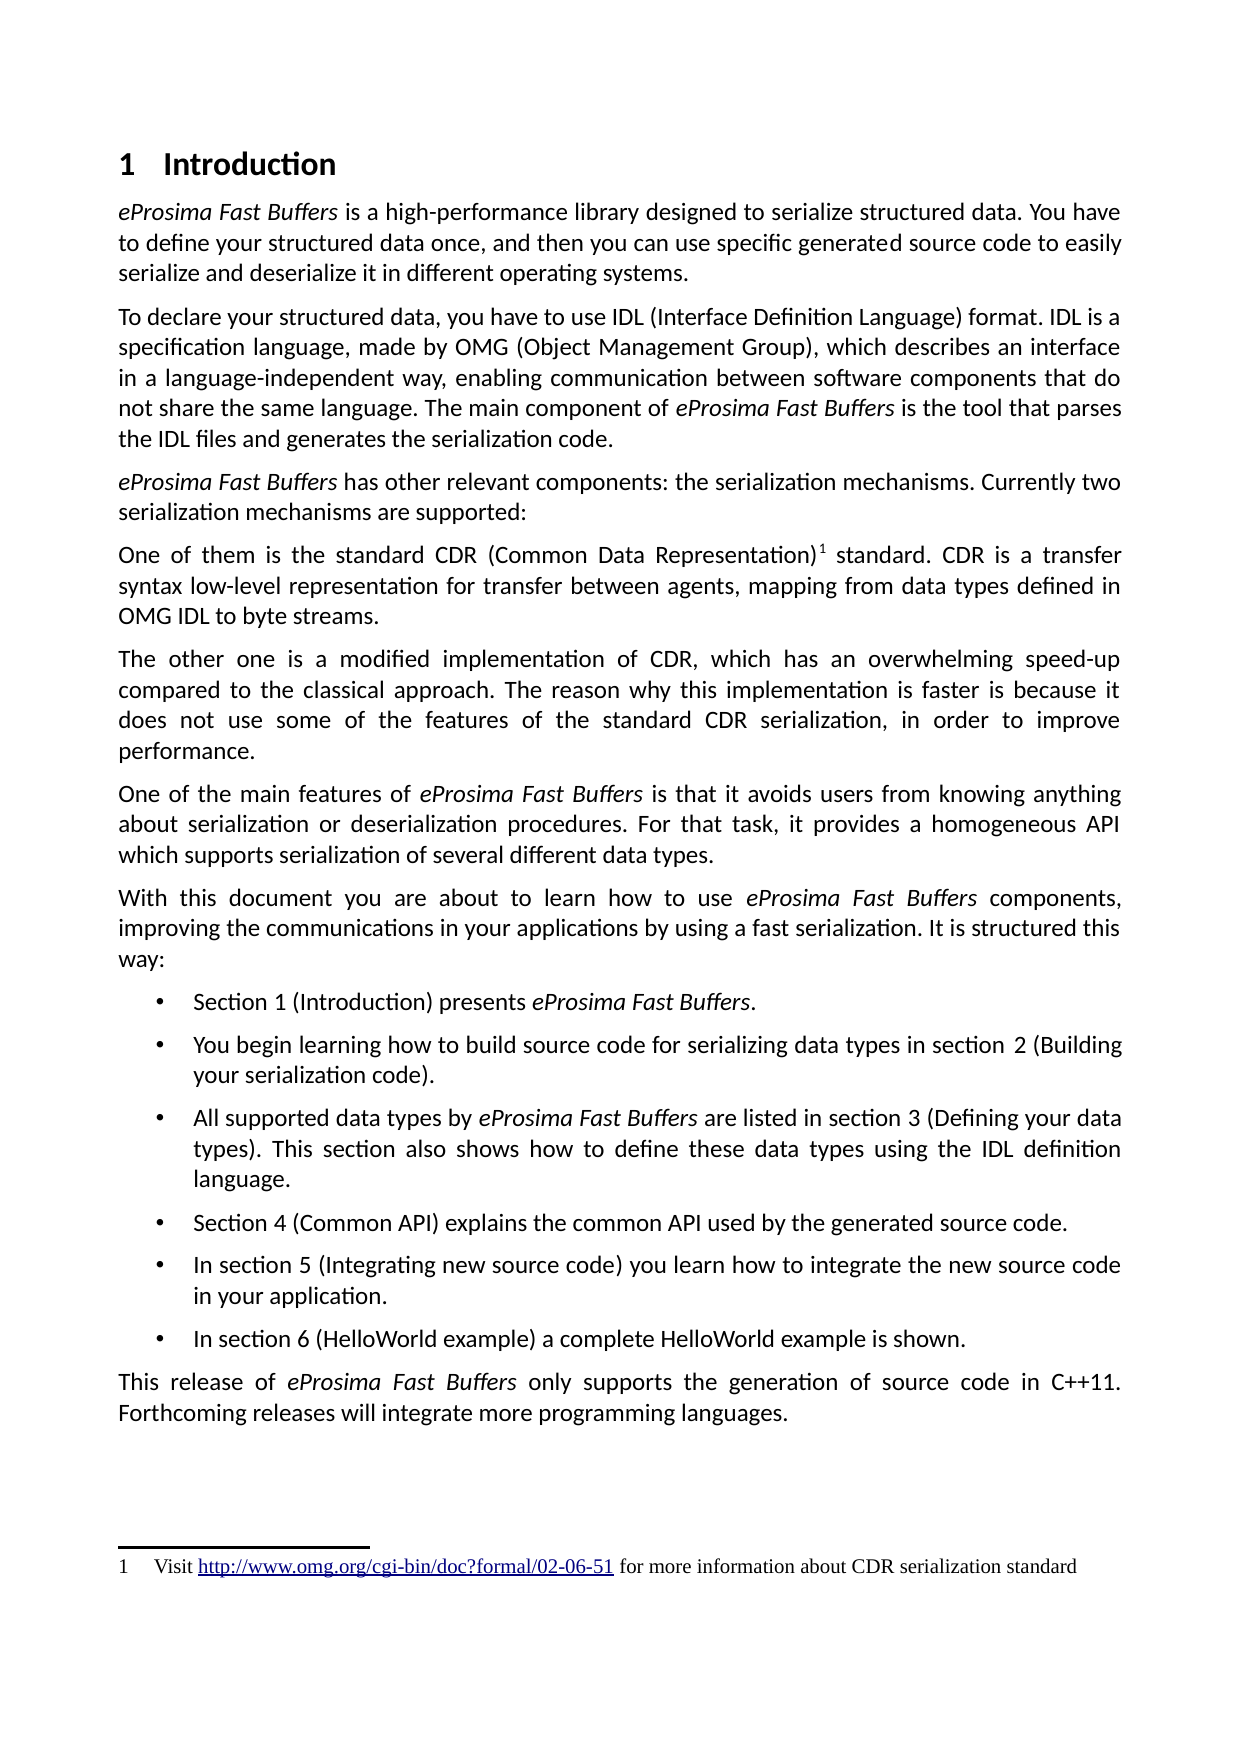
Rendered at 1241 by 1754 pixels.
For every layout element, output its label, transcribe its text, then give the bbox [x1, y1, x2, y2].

text This release of eProsima Fast Buffers only supports the generation of source code in C++11. Forthcoming releases will integrate more programming languages. [118, 1366, 1122, 1427]
list You begin learning how to build source code for serializing data types in section 2 (Building your serialization code). [156, 1029, 1122, 1090]
list In section 5 (Integrating new source code) you learn how to integrate the new source code in your application. [156, 1250, 1122, 1311]
text To declare your structured data, you have to use IDL (Interface Definition Language) format. IDL is a specification language, made by OMG (Object Management Group), which describes an interface in a language-independent way, enabling communication between software components that do not share the same language. The main component of eProsima Fast Buffers is the tool that parses the IDL files and generates the serialization code. [118, 301, 1122, 453]
text eProsima Fast Buffers has other relevant components: the serialization mechanisms. Currently two serialization mechanisms are supported: [118, 466, 1122, 527]
list In section 6 (HelloWorld example) a complete HelloWorld example is shown. [156, 1323, 1122, 1354]
list All supported data types by eProsima Fast Buffers are listed in section 3 (Defining your data types). This section also shows how to define these data types using the IDL definition language. [156, 1103, 1122, 1194]
list Section 1 (Introduction) presents eProsima Fast Buffers. [156, 986, 1122, 1017]
text One of them is the standard CDR (Common Data Representation) standard. CDR is a transfer syntax low-level representation for transfer between agents, mapping from data types defined in OMG IDL to byte streams. [118, 539, 1122, 631]
list Section 4 (Common API) explains the common API used by the generated source code. [156, 1207, 1122, 1237]
text Visit http://www.omg.org/cgi-bin/doc?formal/02-06-51 for more information about CDR serialization standard [118, 1553, 1122, 1578]
subtitle Introduction [118, 143, 1122, 184]
text The other one is a modified implementation of CDR, which has an overwhelming speed-up compared to the classical approach. The reason why this implementation is faster is because it does not use some of the features of the standard CDR serialization, in order to improve performance. [118, 643, 1122, 765]
text With this document you are about to learn how to use eProsima Fast Buffers components, improving the communications in your applications by using a fast serialization. It is structured this way: [118, 882, 1122, 973]
text One of the main features of eProsima Fast Buffers is that it avoids users from knowing anything about serialization or deserialization procedures. For that task, it provides a homogeneous API which supports serialization of several different data types. [118, 778, 1122, 869]
text eProsima Fast Buffers is a high-performance library designed to serialize structured data. You have to define your structured data once, and then you can use specific generated source code to easily serialize and deserialize it in different operating systems. [118, 197, 1122, 288]
